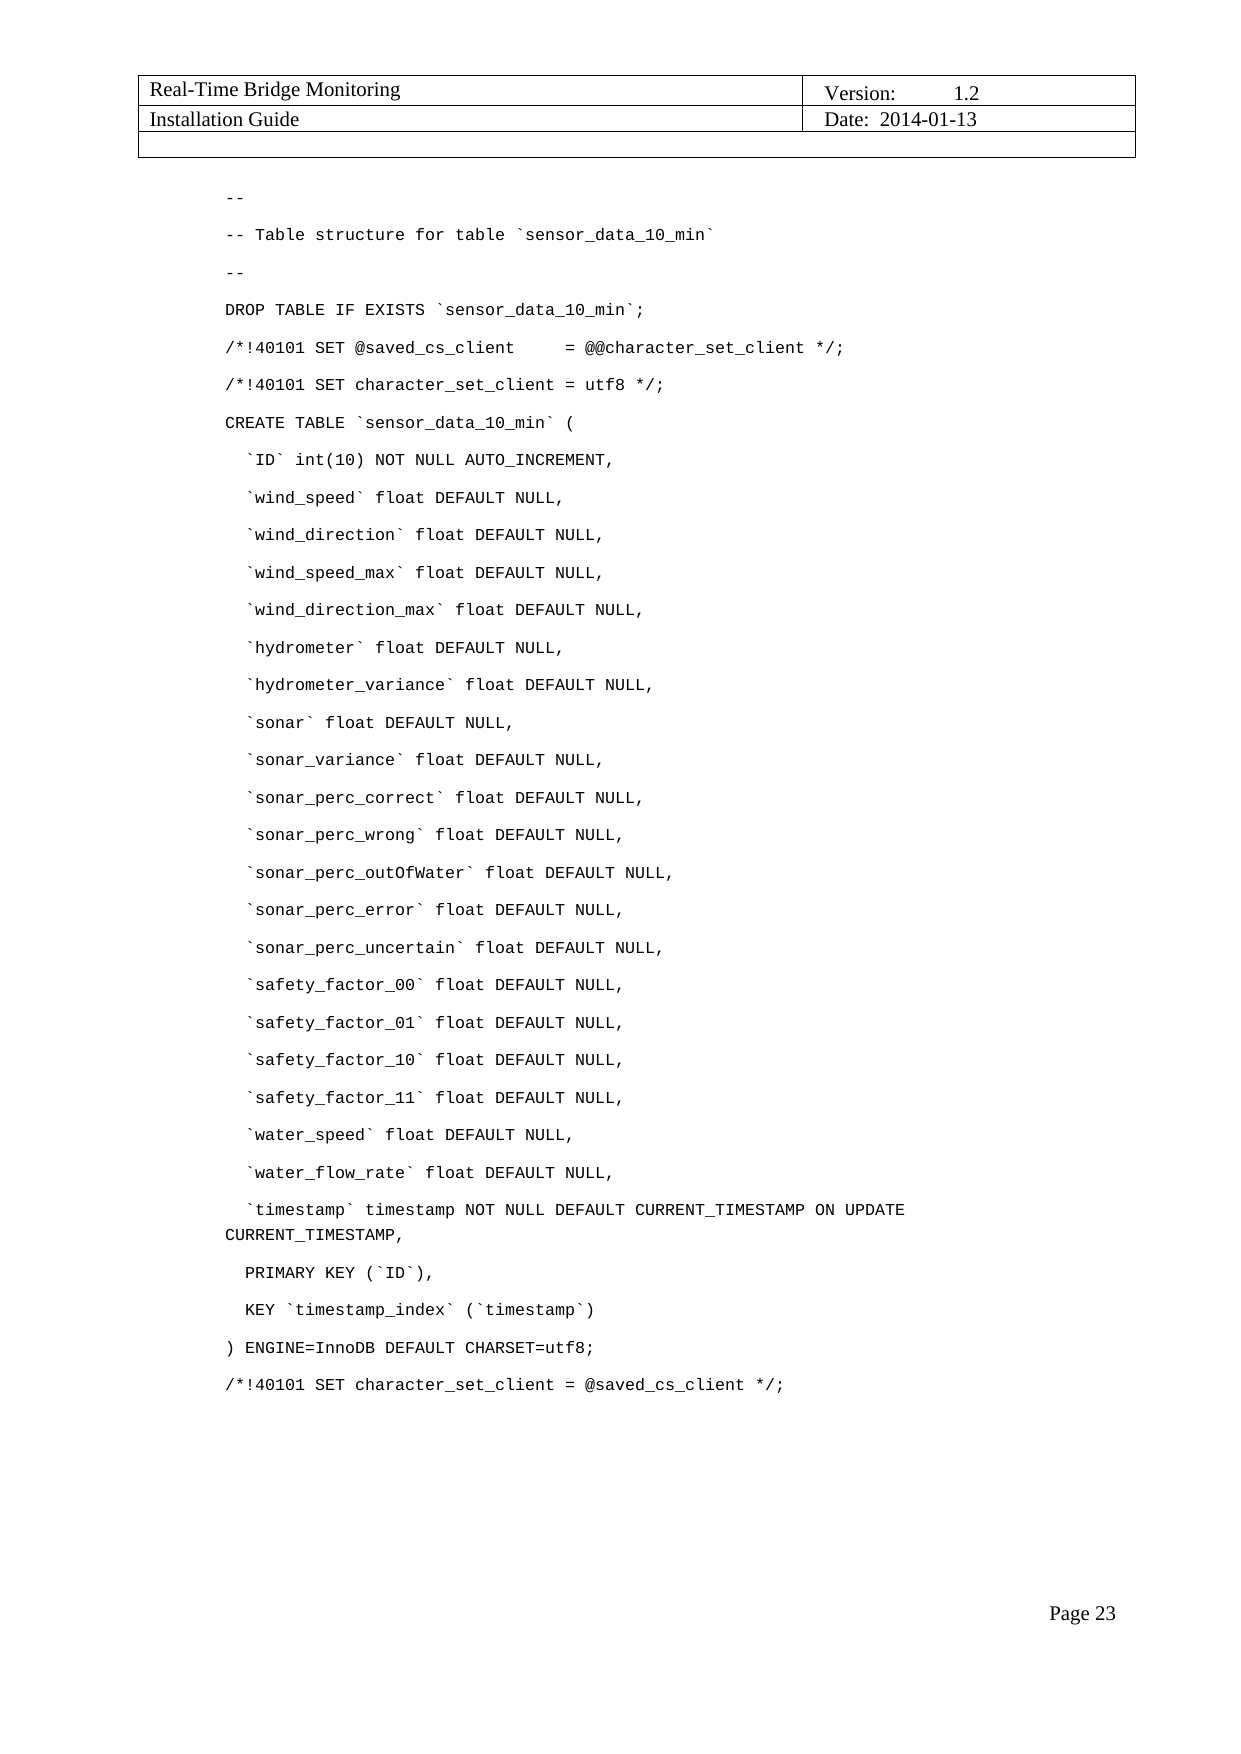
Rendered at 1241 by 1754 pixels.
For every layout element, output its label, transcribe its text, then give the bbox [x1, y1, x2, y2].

text `wind_direction` float DEFAULT NULL, [225, 521, 1090, 546]
text KEY `timestamp_index` (`timestamp`) [225, 1296, 1090, 1321]
text `ID` int(10) NOT NULL AUTO_INCREMENT, [225, 446, 1090, 471]
text `safety_factor_11` float DEFAULT NULL, [225, 1083, 1090, 1108]
text CREATE TABLE `sensor_data_10_min` ( [225, 408, 1090, 433]
text ) ENGINE=InnoDB DEFAULT CHARSET=utf8; [225, 1333, 1090, 1358]
text -- [225, 258, 1090, 283]
text /*!40101 SET character_set_client = @saved_cs_client */; [225, 1371, 1090, 1396]
text /*!40101 SET character_set_client = utf8 */; [225, 371, 1090, 396]
text PRIMARY KEY (`ID`), [225, 1258, 1090, 1283]
text `water_speed` float DEFAULT NULL, [225, 1121, 1090, 1146]
text -- Table structure for table `sensor_data_10_min` [225, 221, 1090, 246]
text `water_flow_rate` float DEFAULT NULL, [225, 1158, 1090, 1183]
text `hydrometer_variance` float DEFAULT NULL, [225, 671, 1090, 696]
text `sonar_perc_uncertain` float DEFAULT NULL, [225, 933, 1090, 958]
text /*!40101 SET @saved_cs_client = @@character_set_client */; [225, 333, 1090, 358]
text `sonar_perc_error` float DEFAULT NULL, [225, 896, 1090, 921]
text -- [225, 183, 1090, 208]
text `wind_direction_max` float DEFAULT NULL, [225, 596, 1090, 621]
text `safety_factor_01` float DEFAULT NULL, [225, 1008, 1090, 1033]
text `wind_speed_max` float DEFAULT NULL, [225, 558, 1090, 583]
text `sonar_perc_wrong` float DEFAULT NULL, [225, 821, 1090, 846]
text `sonar_perc_correct` float DEFAULT NULL, [225, 783, 1090, 808]
text `safety_factor_00` float DEFAULT NULL, [225, 971, 1090, 996]
text DROP TABLE IF EXISTS `sensor_data_10_min`; [225, 296, 1090, 321]
text `sonar_variance` float DEFAULT NULL, [225, 746, 1090, 771]
text `hydrometer` float DEFAULT NULL, [225, 633, 1090, 658]
text `safety_factor_10` float DEFAULT NULL, [225, 1046, 1090, 1071]
text `sonar_perc_outOfWater` float DEFAULT NULL, [225, 858, 1090, 883]
text `sonar` float DEFAULT NULL, [225, 708, 1090, 733]
text `wind_speed` float DEFAULT NULL, [225, 483, 1090, 508]
text `timestamp` timestamp NOT NULL DEFAULT CURRENT_TIMESTAMP ON UPDATE CURRENT_TIMESTAMP, [225, 1196, 1090, 1246]
